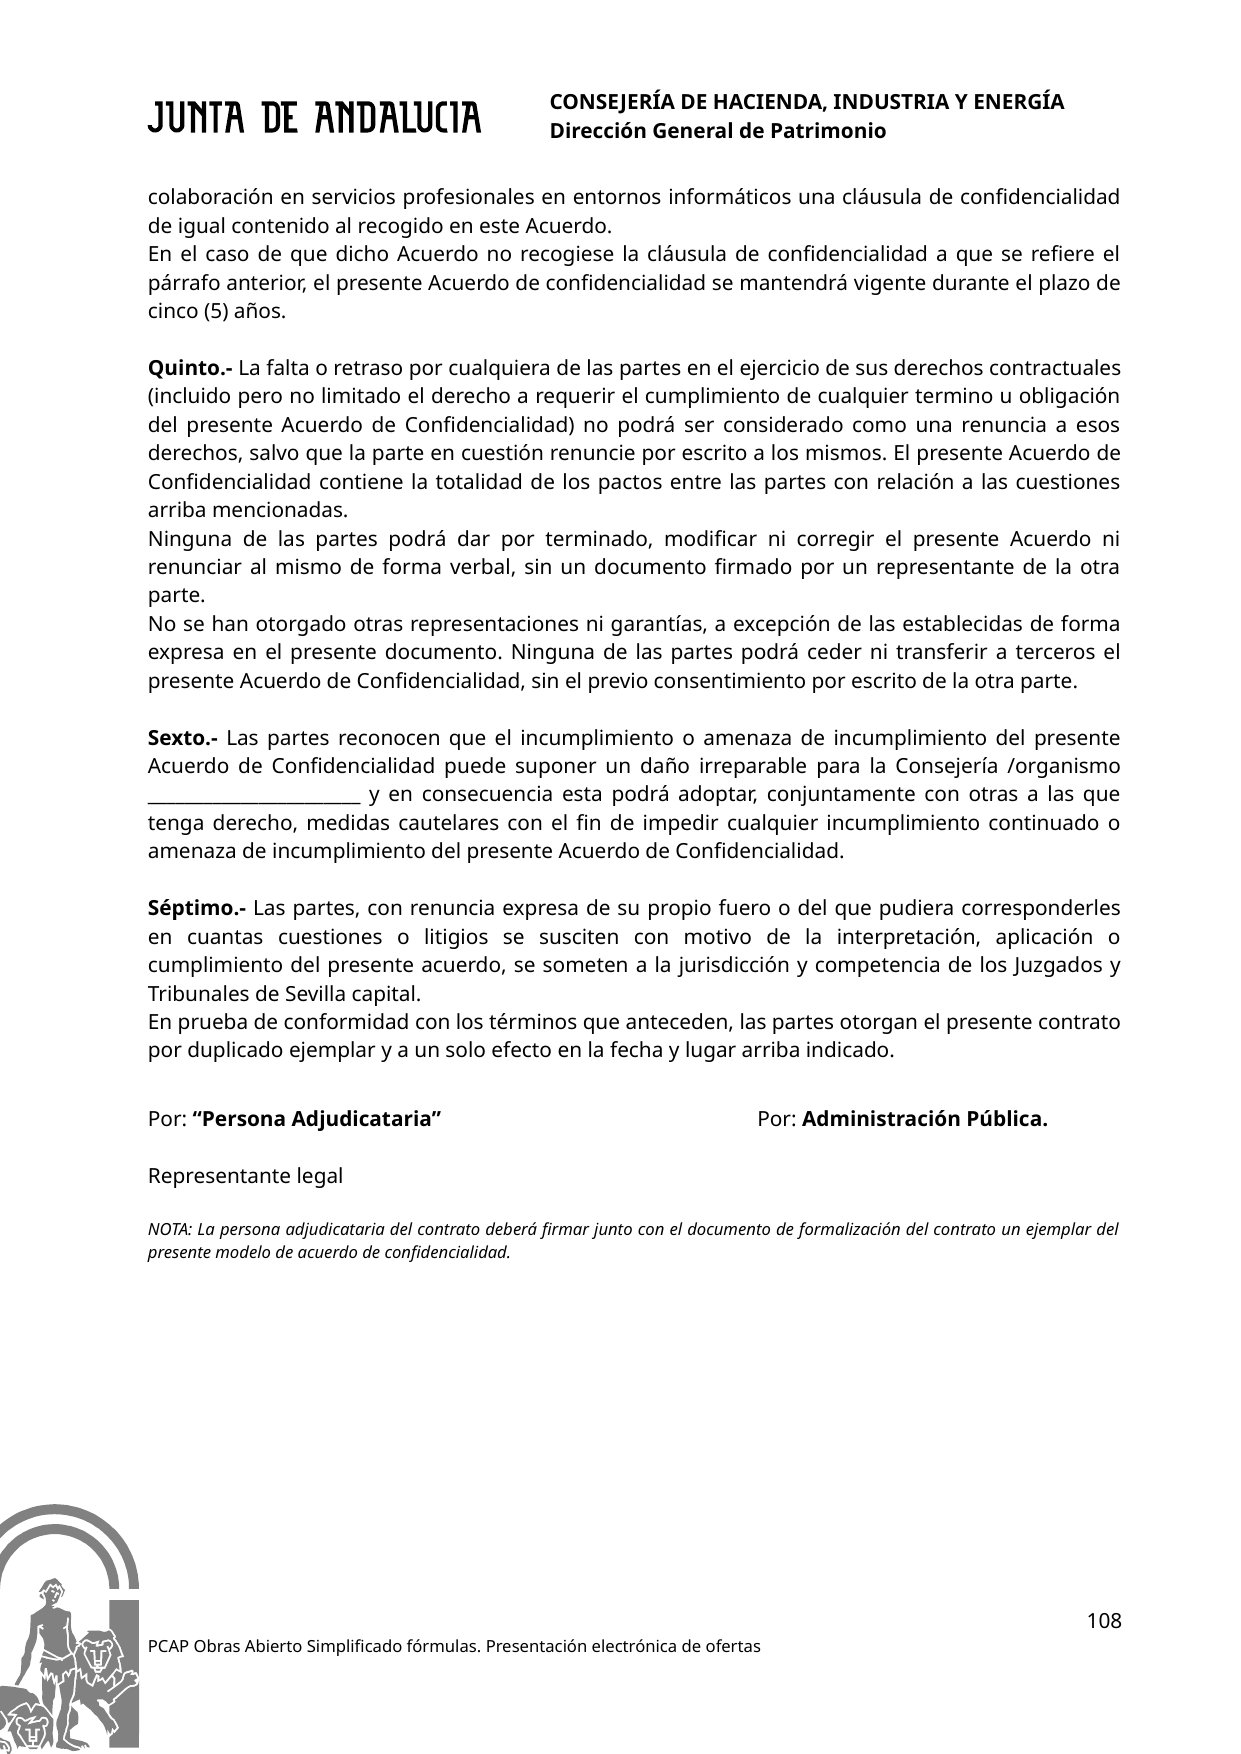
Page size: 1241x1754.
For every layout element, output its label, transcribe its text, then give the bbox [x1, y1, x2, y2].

text En prueba de conformidad con los términos que anteceden, las partes otorgan el presente contrato por duplicado ejemplar y a un solo efecto en la fecha y lugar arriba indicado. [148, 1007, 1122, 1064]
text No se han otorgado otras representaciones ni garantías, a excepción de las establecidas de forma expresa en el presente documento. Ninguna de las partes podrá ceder ni transferir a terceros el presente Acuerdo de Confidencialidad, sin el previo consentimiento por escrito de la otra parte. [148, 609, 1122, 694]
text Representante legal [148, 1161, 1122, 1189]
text NOTA: La persona adjudicataria del contrato deberá firmar junto con el documento de formalización del contrato un ejemplar del presente modelo de acuerdo de confidencialidad. [148, 1218, 1122, 1263]
text Séptimo.- Las partes, con renuncia expresa de su propio fuero o del que pudiera corresponderles en cuantas cuestiones o litigios se susciten con motivo de la interpretación, aplicación o cumplimiento del presente acuerdo, se someten a la jurisdicción y competencia de los Juzgados y Tribunales de Sevilla capital. [148, 893, 1122, 1007]
text colaboración en servicios profesionales en entornos informáticos una cláusula de confidencialidad de igual contenido al recogido en este Acuerdo. [148, 182, 1122, 239]
text Por: “Persona Adjudicataria” Por: Administración Pública. [148, 1104, 1122, 1133]
text En el caso de que dicho Acuerdo no recogiese la cláusula de confidencialidad a que se refiere el párrafo anterior, el presente Acuerdo de confidencialidad se mantendrá vigente durante el plazo de cinco (5) años. [148, 239, 1122, 324]
text Ninguna de las partes podrá dar por terminado, modificar ni corregir el presente Acuerdo ni renunciar al mismo de forma verbal, sin un documento firmado por un representante de la otra parte. [148, 524, 1122, 609]
text Sexto.- Las partes reconocen que el incumplimiento o amenaza de incumplimiento del presente Acuerdo de Confidencialidad puede suponer un daño irreparable para la Consejería /organismo _______________________ y en consecuencia esta podrá adoptar, conjuntamente con otras a las que tenga derecho, medidas cautelares con el fin de impedir cualquier incumplimiento continuado o amenaza de incumplimiento del presente Acuerdo de Confidencialidad. [148, 723, 1122, 865]
text Quinto.- La falta o retraso por cualquiera de las partes en el ejercicio de sus derechos contractuales (incluido pero no limitado el derecho a requerir el cumplimiento de cualquier termino u obligación del presente Acuerdo de Confidencialidad) no podrá ser considerado como una renuncia a esos derechos, salvo que la parte en cuestión renuncie por escrito a los mismos. El presente Acuerdo de Confidencialidad contiene la totalidad de los pactos entre las partes con relación a las cuestiones arriba mencionadas. [148, 353, 1122, 524]
